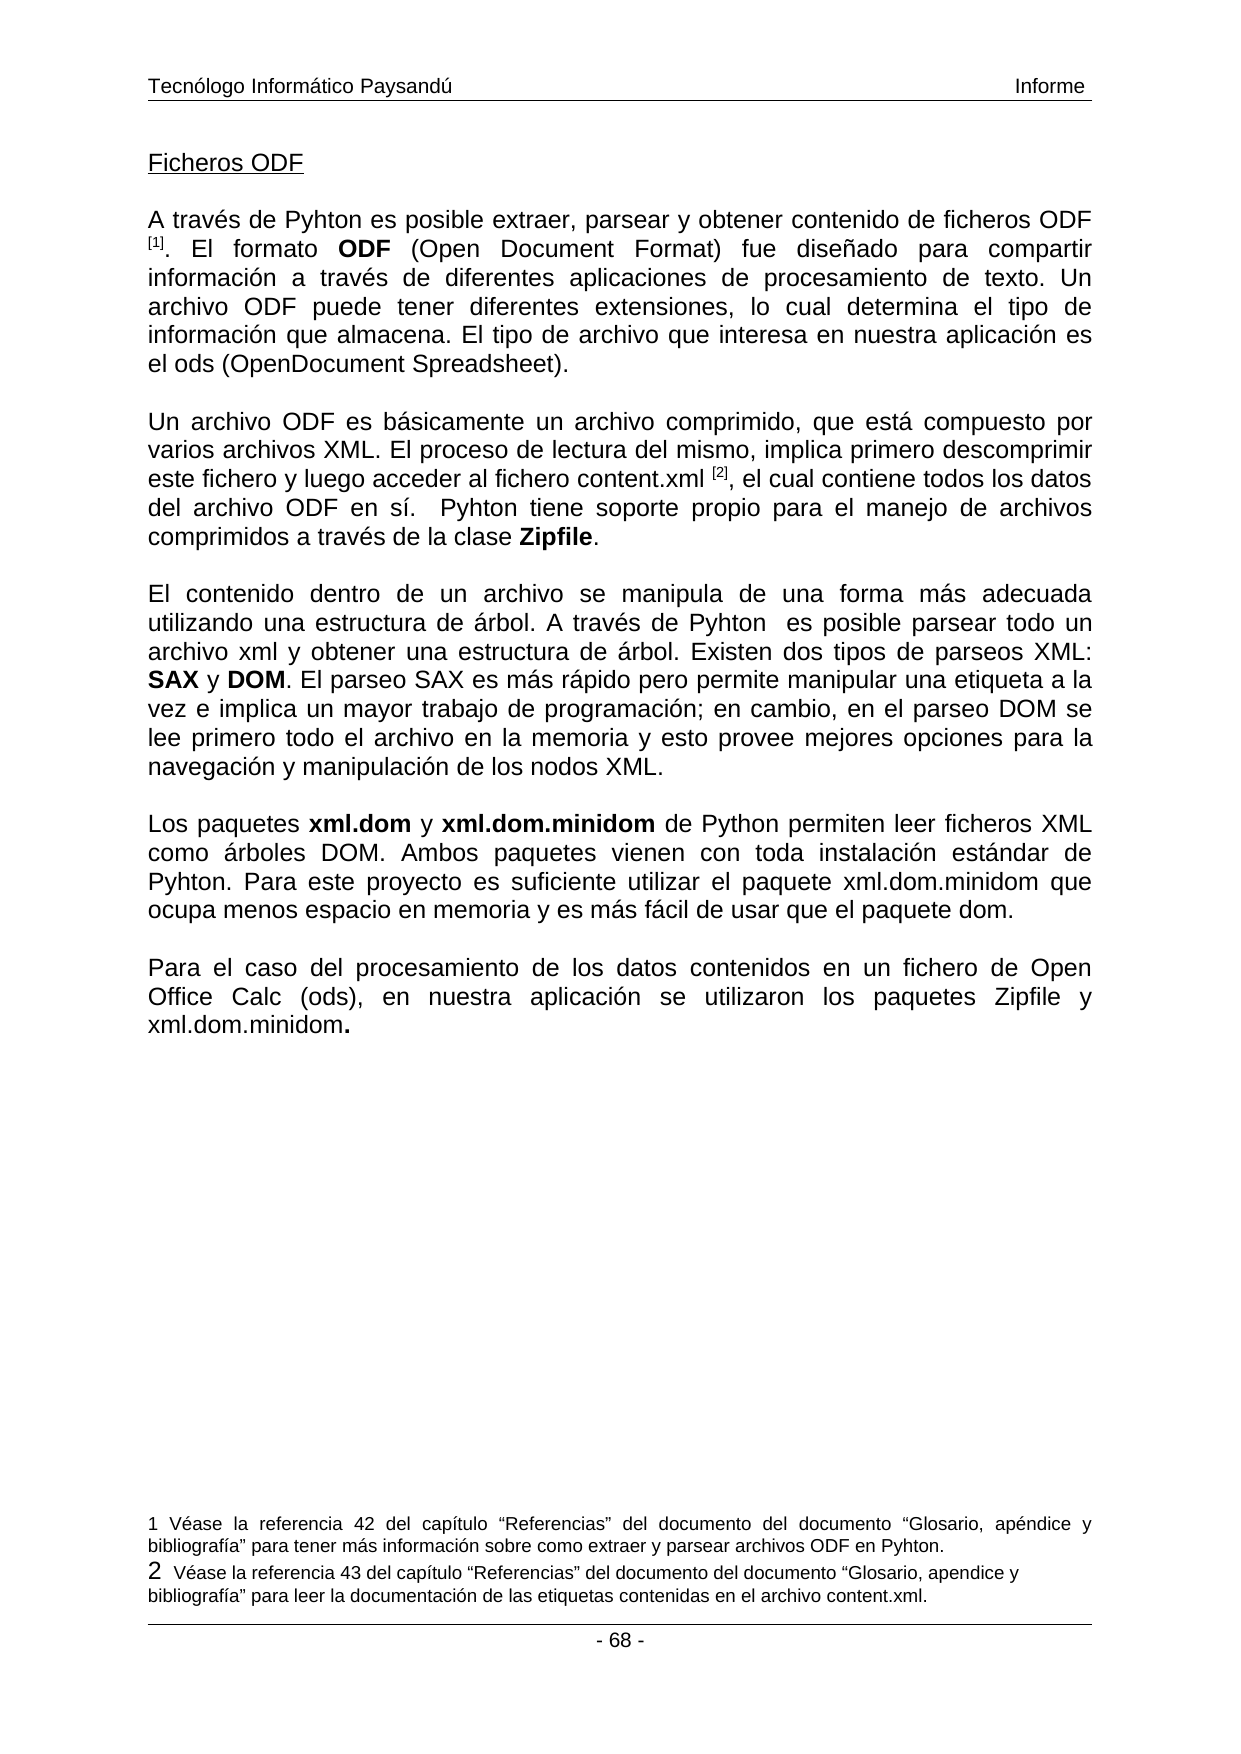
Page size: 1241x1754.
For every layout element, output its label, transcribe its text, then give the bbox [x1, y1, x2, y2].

text Para el caso del procesamiento de los datos contenidos en un fichero de Open Office Calc (ods), en nuestra aplicación se utilizaron los paquetes Zipfile y xml.dom.minidom. [148, 953, 1092, 1039]
text Véase la referencia 42 del capítulo “Referencias” del documento del documento “Glosario, apéndice y bibliografía” para tener más información sobre como extraer y parsear archivos ODF en Pyhton. [148, 1513, 1092, 1556]
text El contenido dentro de un archivo se manipula de una forma más adecuada utilizando una estructura de árbol. A través de Pyhton es posible parsear todo un archivo xml y obtener una estructura de árbol. Existen dos tipos de parseos XML: SAX y DOM. El parseo SAX es más rápido pero permite manipular una etiqueta a la vez e implica un mayor trabajo de programación; en cambio, en el parseo DOM se lee primero todo el archivo en la memoria y esto provee mejores opciones para la navegación y manipulación de los nodos XML. [148, 579, 1092, 780]
text Véase la referencia 43 del capítulo “Referencias” del documento del documento “Glosario, apendice y bibliografía” para leer la documentación de las etiquetas contenidas en el archivo content.xml. [148, 1556, 1092, 1606]
text Los paquetes xml.dom y xml.dom.minidom de Python permiten leer ficheros XML como árboles DOM. Ambos paquetes vienen con toda instalación estándar de Pyhton. Para este proyecto es suficiente utilizar el paquete xml.dom.minidom que ocupa menos espacio en memoria y es más fácil de usar que el paquete dom. [148, 809, 1092, 924]
text A través de Pyhton es posible extraer, parsear y obtener contenido de ficheros ODF []. El formato ODF (Open Document Format) fue diseñado para compartir información a través de diferentes aplicaciones de procesamiento de texto. Un archivo ODF puede tener diferentes extensiones, lo cual determina el tipo de información que almacena. El tipo de archivo que interesa en nuestra aplicación es el ods (OpenDocument Spreadsheet). [148, 205, 1092, 378]
text Ficheros ODF [148, 148, 1092, 176]
text Un archivo ODF es básicamente un archivo comprimido, que está compuesto por varios archivos XML. El proceso de lectura del mismo, implica primero descomprimir este fichero y luego acceder al fichero content.xml [], el cual contiene todos los datos del archivo ODF en sí. Pyhton tiene soporte propio para el manejo de archivos comprimidos a través de la clase Zipfile. [148, 406, 1092, 550]
